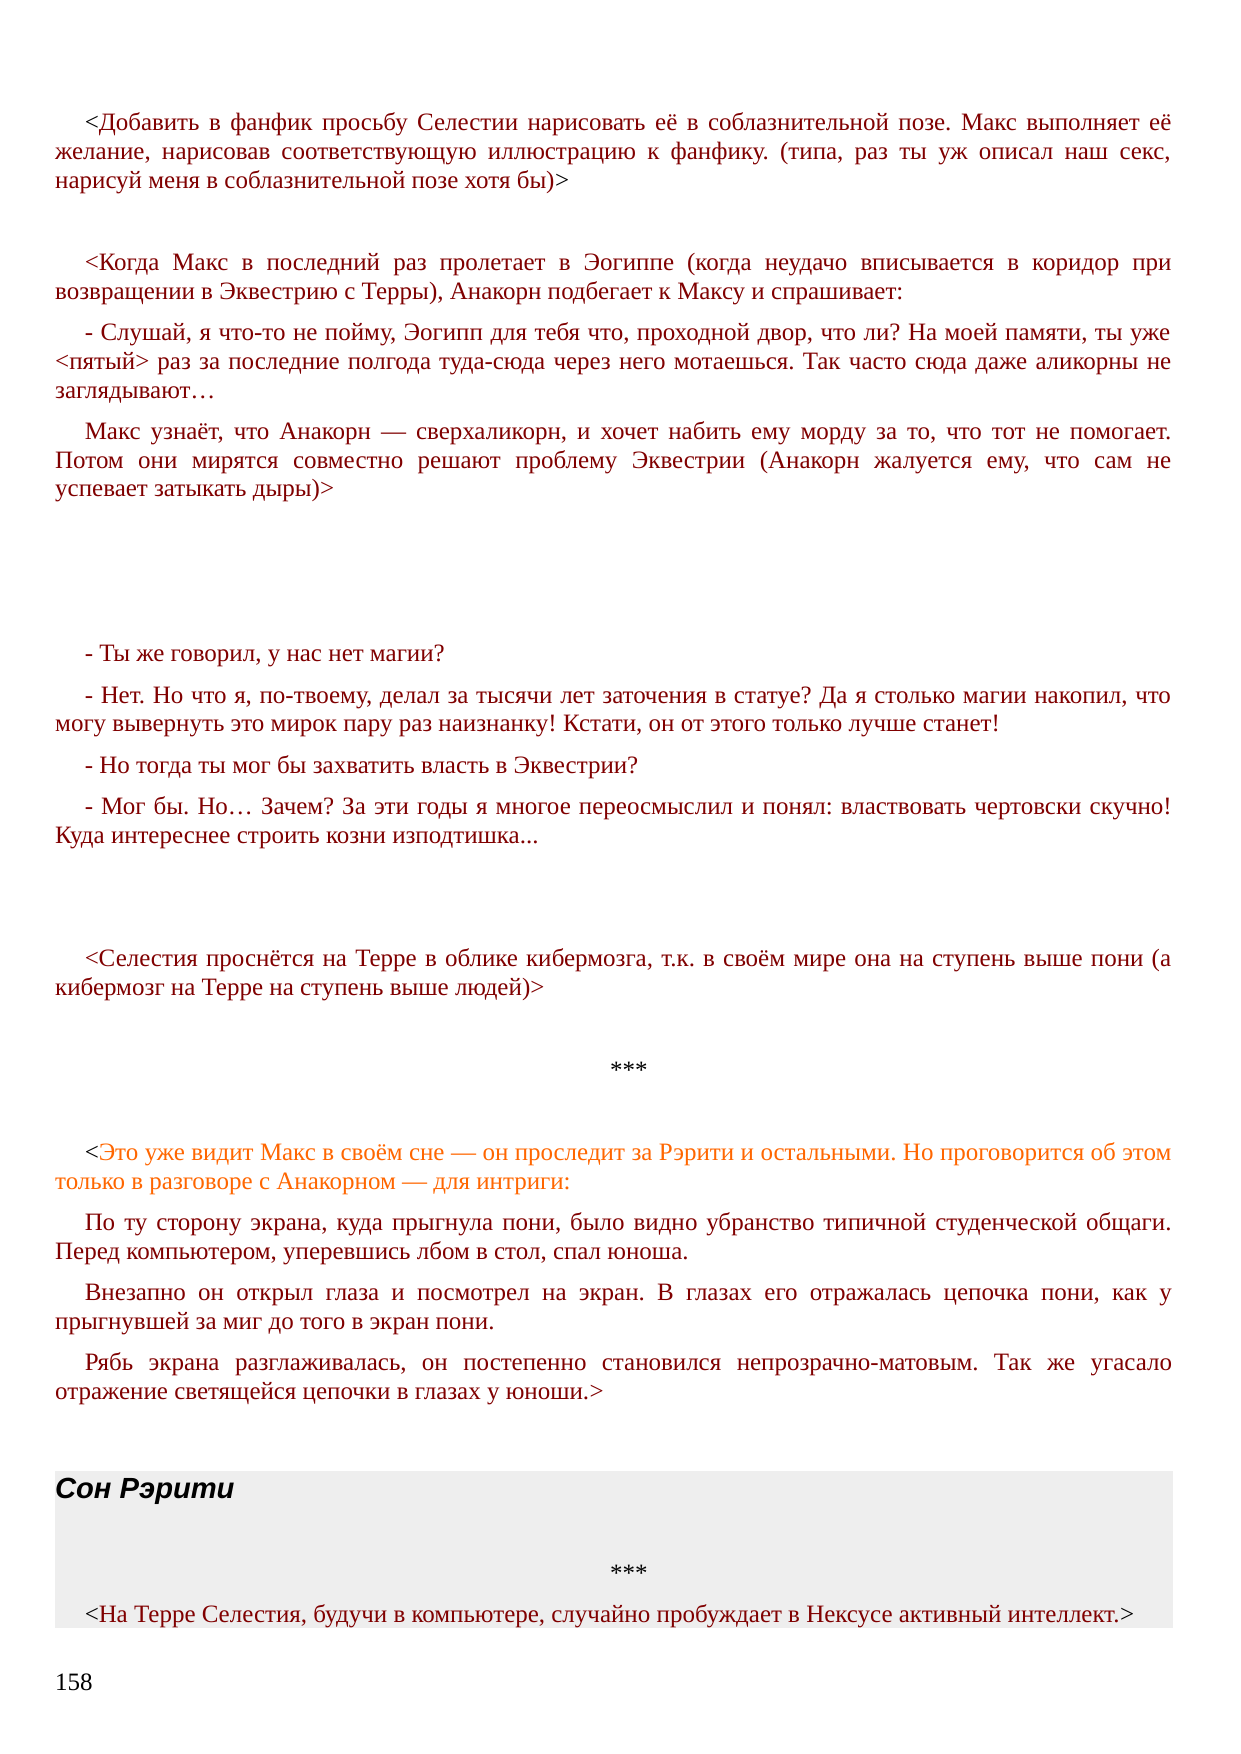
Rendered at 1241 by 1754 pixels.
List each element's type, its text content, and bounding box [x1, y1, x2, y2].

text <Это уже видит Макс в своём сне — он проследит за Рэрити и остальными. Но проговорится об этом только в разговоре с Анакорном — для интриги: [55, 1137, 1173, 1195]
text *** [55, 1055, 1173, 1083]
text <Когда Макс в последний раз пролетает в Эогиппе (когда неудачо вписывается в коридор при возвращении в Эквестрию с Терры), Анакорн подбегает к Максу и спрашивает: [55, 247, 1173, 305]
text <На Терре Селестия, будучи в компьютере, случайно пробуждает в Нексусе активный интеллект.> [55, 1599, 1173, 1628]
text По ту сторону экрана, куда прыгнула пони, было видно убранство типичной студенческой общаги. Перед компьютером, уперевшись лбом в стол, спал юноша. [55, 1207, 1173, 1265]
text <Селестия проснётся на Терре в облике кибермозга, т.к. в своём мире она на ступень выше пони (а кибермозг на Терре на ступень выше людей)> [55, 943, 1173, 1001]
text - Мог бы. Но… Зачем? За эти годы я многое переосмыслил и понял: властвовать чертовски скучно! Куда интереснее строить козни изподтишка... [55, 791, 1173, 848]
text - Ты же говорил, у нас нет магии? [55, 638, 1173, 667]
text - Но тогда ты мог бы захватить власть в Эквестрии? [55, 750, 1173, 778]
text - Слушай, я что-то не пойму, Эогипп для тебя что, проходной двор, что ли? На моей памяти, ты уже <пятый> раз за последние полгода туда-сюда через него мотаешься. Так часто сюда даже аликорны не заглядывают… [55, 317, 1173, 403]
text *** [55, 1558, 1173, 1587]
text Макс узнаёт, что Анакорн — сверхаликорн, и хочет набить ему морду за то, что тот не помогает. Потом они мирятся совместно решают проблему Эквестрии (Анакорн жалуется ему, что сам не успевает затыкать дыры)> [55, 416, 1173, 502]
text Внезапно он открыл глаза и посмотрел на экран. В глазах его отражалась цепочка пони, как у прыгнувшей за миг до того в экран пони. [55, 1277, 1173, 1335]
text - Нет. Но что я, по-твоему, делал за тысячи лет заточения в статуе? Да я столько магии накопил, что могу вывернуть это мирок пару раз наизнанку! Кстати, он от этого только лучше станет! [55, 680, 1173, 737]
text Рябь экрана разглаживалась, он постепенно становился непрозрачно-матовым. Так же угасало отражение светящейся цепочки в глазах у юноши.> [55, 1347, 1173, 1405]
text <Добавить в фанфик просьбу Селестии нарисовать её в соблазнительной позе. Макс выполняет её желание, нарисовав соответствующую иллюстрацию к фанфику. (типа, раз ты уж описал наш секс, нарисуй меня в соблазнительной позе хотя бы)> [55, 107, 1173, 193]
subtitle Сон Рэрити [55, 1471, 1173, 1504]
